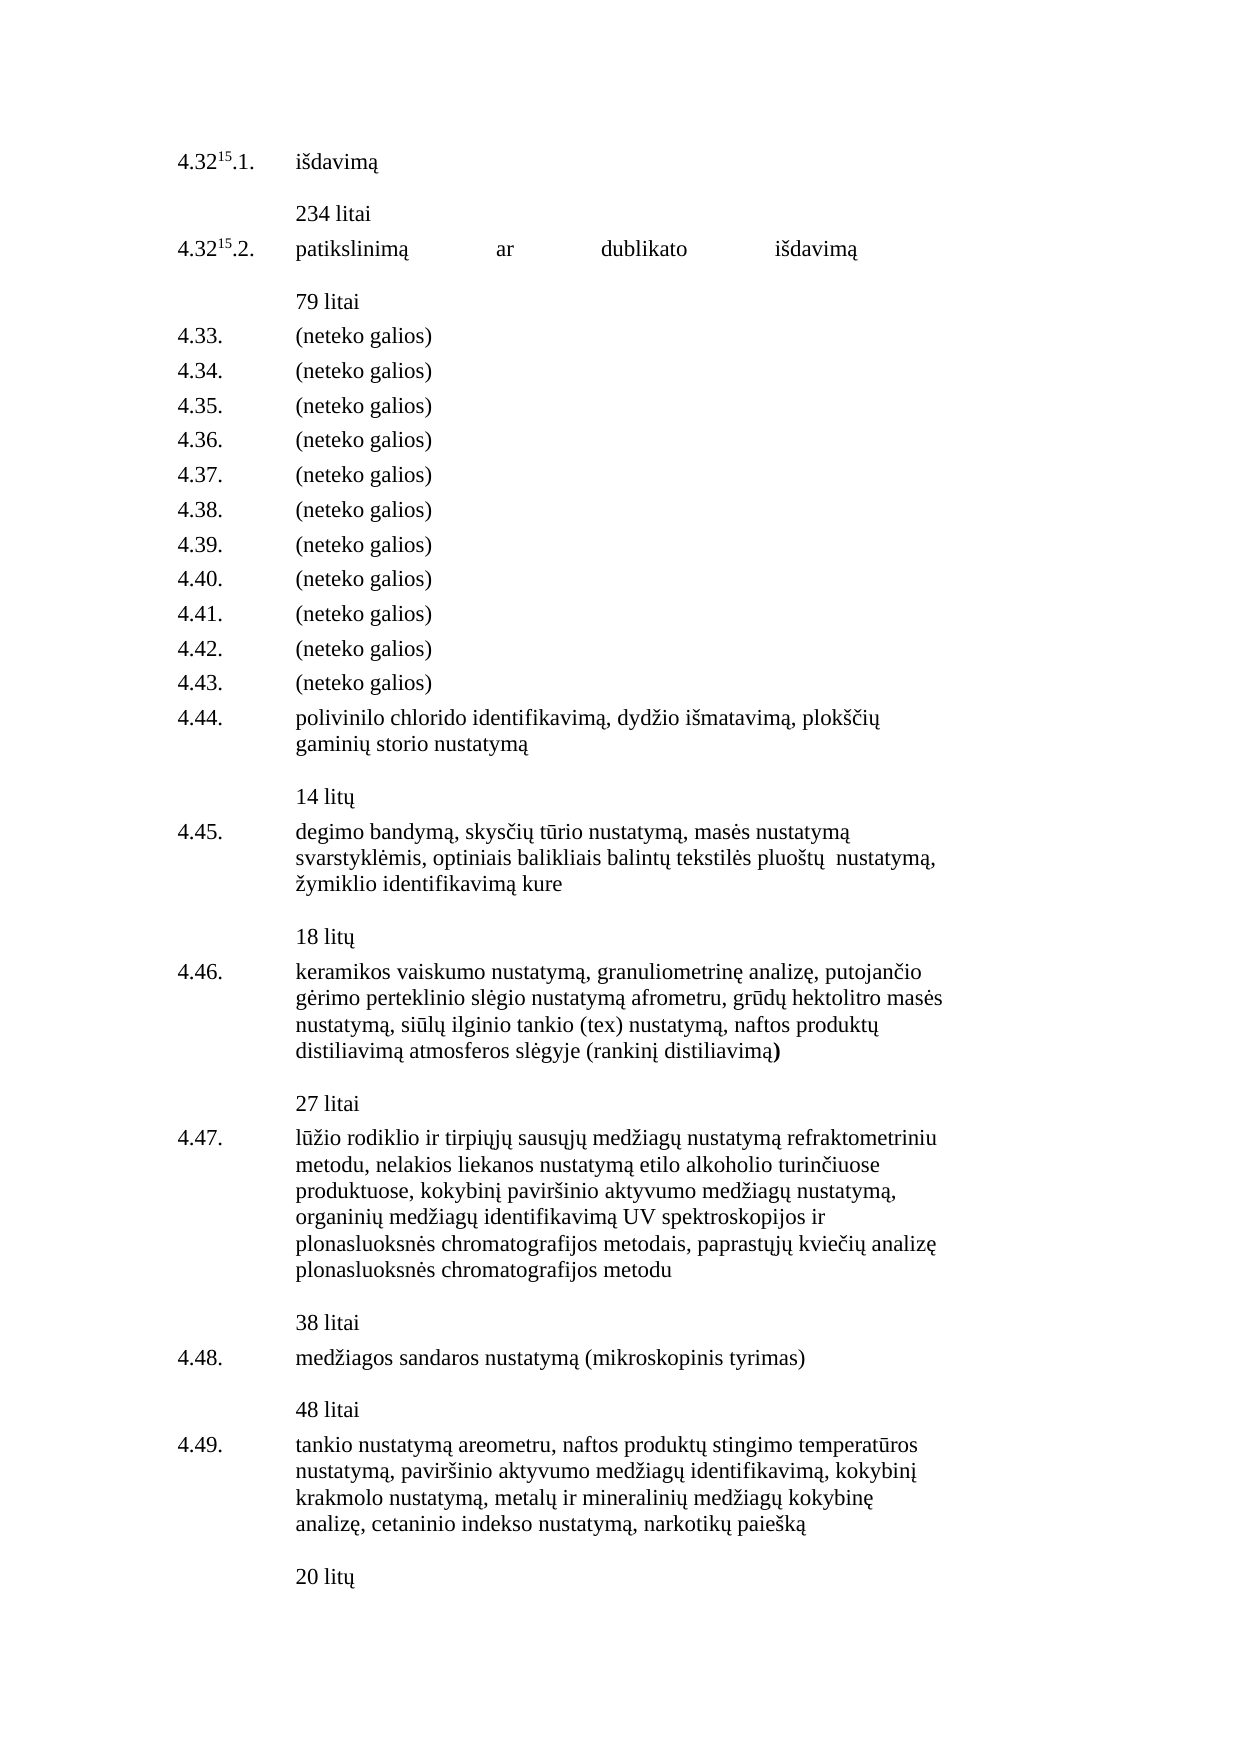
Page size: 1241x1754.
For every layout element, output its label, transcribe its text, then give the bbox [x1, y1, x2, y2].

text 4.45. degimo bandymą, skysčių tūrio nustatymą, masės nustatymą svarstyklėmis, optiniais balikliais balintų tekstilės pluoštų nustatymą, žymiklio identifikavimą kure 18 litų [177, 818, 945, 949]
text 4.37. (neteko galios) [177, 461, 945, 488]
text 4.3215.1. išdavimą 234 litai [177, 148, 945, 227]
text 4.38. (neteko galios) [177, 496, 945, 522]
text 4.46. keramikos vaiskumo nustatymą, granuliometrinę analizę, putojančio gėrimo perteklinio slėgio nustatymą afrometru, grūdų hektolitro masės nustatymą, siūlų ilginio tankio (tex) nustatymą, naftos produktų distiliavimą atmosferos slėgyje (rankinį distiliavimą) 27 litai [177, 958, 945, 1116]
text 4.49. tankio nustatymą areometru, naftos produktų stingimo temperatūros nustatymą, paviršinio aktyvumo medžiagų identifikavimą, kokybinį krakmolo nustatymą, metalų ir mineralinių medžiagų kokybinę analizę, cetaninio indekso nustatymą, narkotikų paiešką 20 litų [177, 1431, 945, 1589]
text 4.3215.2. patikslinimą ar dublikato išdavimą 79 litai [177, 235, 945, 314]
text 4.39. (neteko galios) [177, 531, 945, 557]
text 4.44. polivinilo chlorido identifikavimą, dydžio išmatavimą, plokščių gaminių storio nustatymą 14 litų [177, 704, 945, 809]
text 4.42. (neteko galios) [177, 635, 945, 661]
text 4.43. (neteko galios) [177, 669, 945, 696]
text 4.48. medžiagos sandaros nustatymą (mikroskopinis tyrimas) 48 litai [177, 1343, 945, 1423]
text 4.36. (neteko galios) [177, 427, 945, 453]
text 4.34. (neteko galios) [177, 357, 945, 383]
text 4.41. (neteko galios) [177, 600, 945, 626]
text 4.40. (neteko galios) [177, 565, 945, 592]
text 4.35. (neteko galios) [177, 392, 945, 418]
text 4.33. (neteko galios) [177, 322, 945, 349]
text 4.47. lūžio rodiklio ir tirpiųjų sausųjų medžiagų nustatymą refraktometriniu metodu, nelakios liekanos nustatymą etilo alkoholio turinčiuose produktuose, kokybinį paviršinio aktyvumo medžiagų nustatymą, organinių medžiagų identifikavimą UV spektroskopijos ir plonasluoksnės chromatografijos metodais, paprastųjų kviečių analizę plonasluoksnės chromatografijos metodu 38 litai [177, 1124, 945, 1335]
